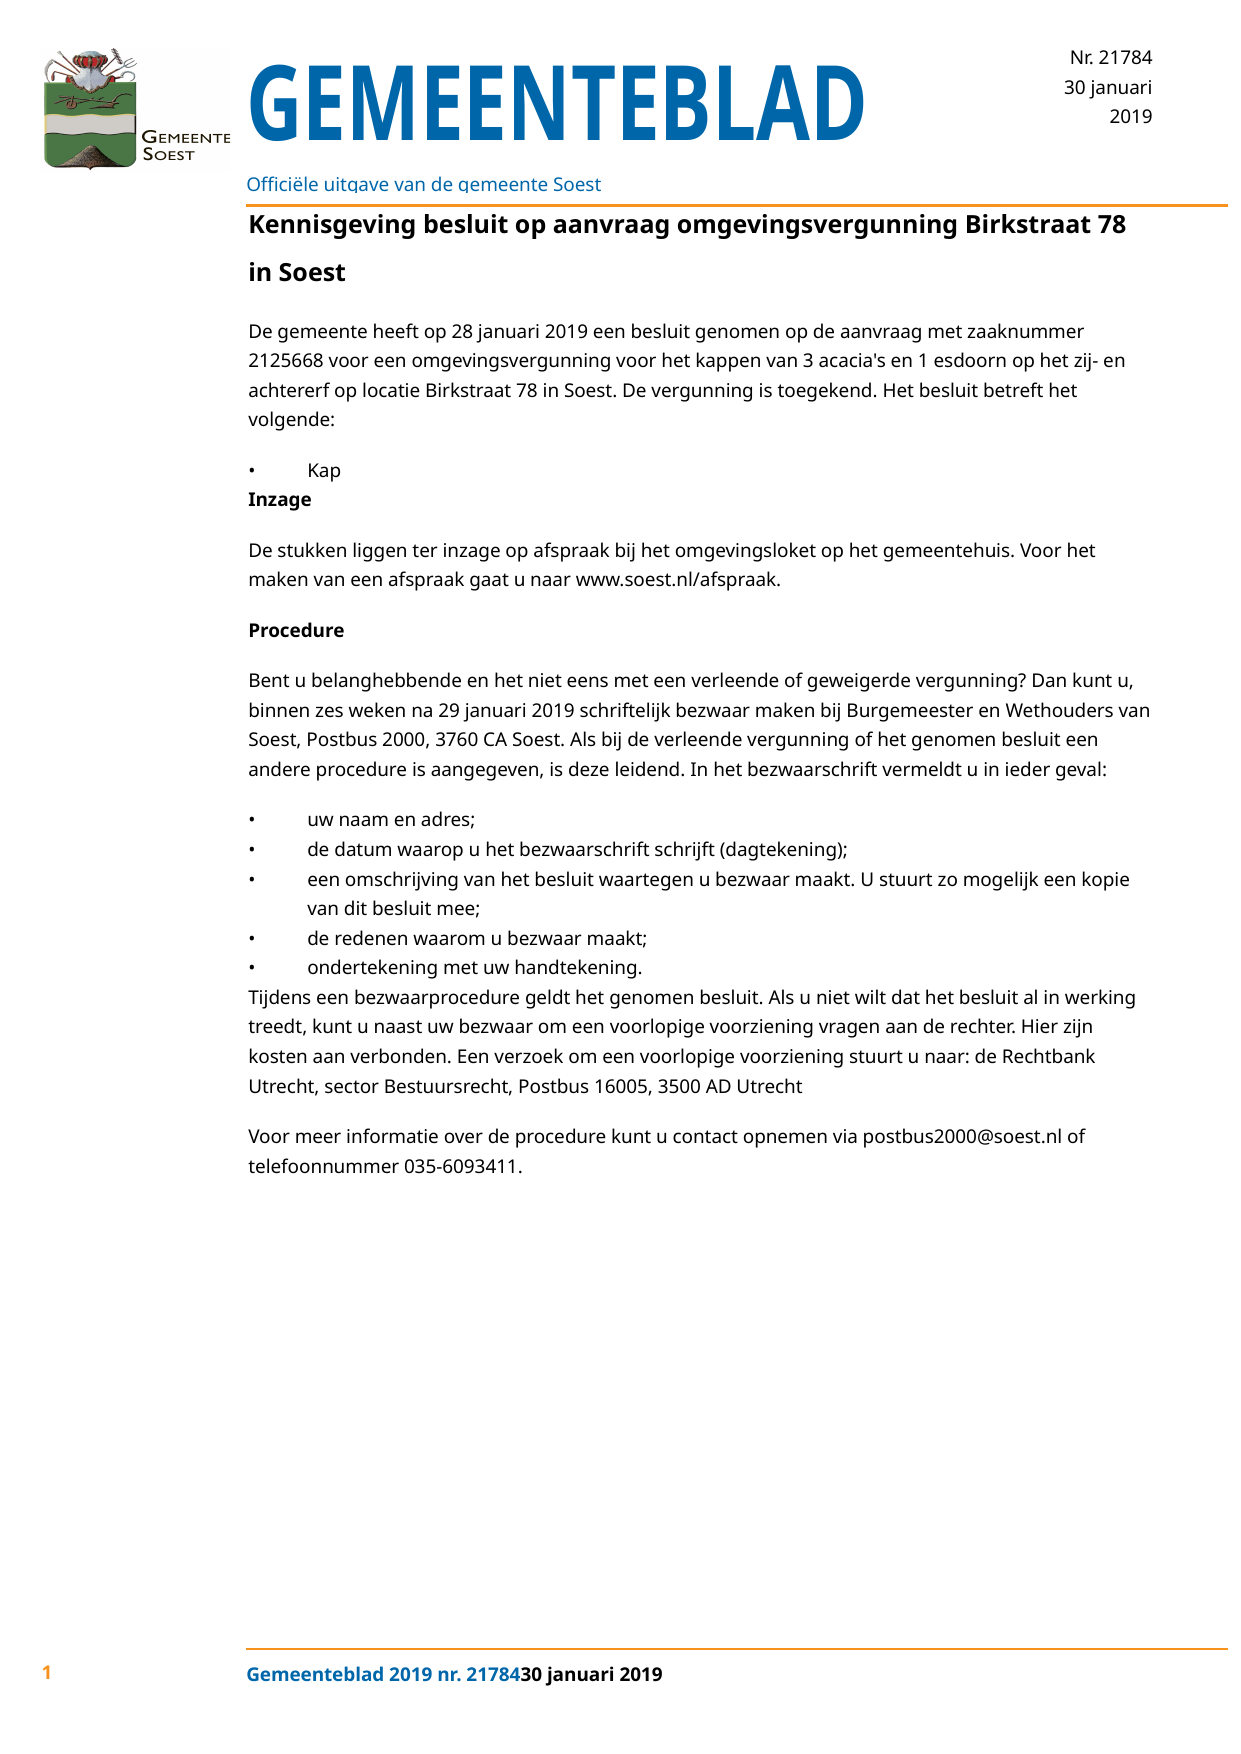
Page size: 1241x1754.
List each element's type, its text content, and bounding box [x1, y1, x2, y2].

list uw naam en adres; [248, 807, 1152, 832]
text De stukken liggen ter inzage op afspraak bij het omgevingsloket op het gemeentehuis. Voor het maken van een afspraak gaat u naar www.soest.nl/afspraak. [248, 537, 1152, 592]
text Kennisgeving besluit op aanvraag omgevingsvergunning Birkstraat 78 in Soest [248, 207, 1152, 288]
text Tijdens een bezwaarprocedure geldt het genomen besluit. Als u niet wilt dat het besluit al in werking treedt, kunt u naast uw bezwaar om een voorlopige voorziening vragen aan de rechter. Hier zijn kosten aan verbonden. Een verzoek om een voorlopige voorziening stuurt u naar: de Rechtbank Utrecht, sector Bestuursrecht, Postbus 16005, 3500 AD Utrecht [248, 984, 1152, 1099]
list de datum waarop u het bezwaarschrift schrijft (dagtekening); [248, 836, 1152, 862]
text Inzage [248, 487, 1152, 512]
text Voor meer informatie over de procedure kunt u contact opnemen via postbus2000@soest.nl of telefoonnummer 035-6093411. [248, 1123, 1152, 1179]
text Bent u belanghebbende en het niet eens met een verleende of geweigerde vergunning? Dan kunt u, binnen zes weken na 29 januari 2019 schriftelijk bezwaar maken bij Burgemeester en Wethouders van Soest, Postbus 2000, 3760 CA Soest. Als bij de verleende vergunning of het genomen besluit een andere procedure is aangegeven, is deze leidend. In het bezwaarschrift vermeldt u in ieder geval: [248, 667, 1152, 782]
list een omschrijving van het besluit waartegen u bezwaar maakt. U stuurt zo mogelijk een kopie van dit besluit mee; [248, 866, 1152, 921]
list Kap [248, 457, 1152, 483]
text De gemeente heeft op 28 januari 2019 een besluit genomen op de aanvraag met zaaknummer 2125668 voor een omgevingsvergunning voor het kappen van 3 acacia's en 1 esdoorn op het zij- en achtererf op locatie Birkstraat 78 in Soest. De vergunning is toegekend. Het besluit betreft het volgende: [248, 318, 1152, 432]
list ondertekening met uw handtekening. [248, 954, 1152, 980]
text Procedure [248, 617, 1152, 643]
list de redenen waarom u bezwaar maakt; [248, 925, 1152, 951]
picture [41, 47, 231, 172]
